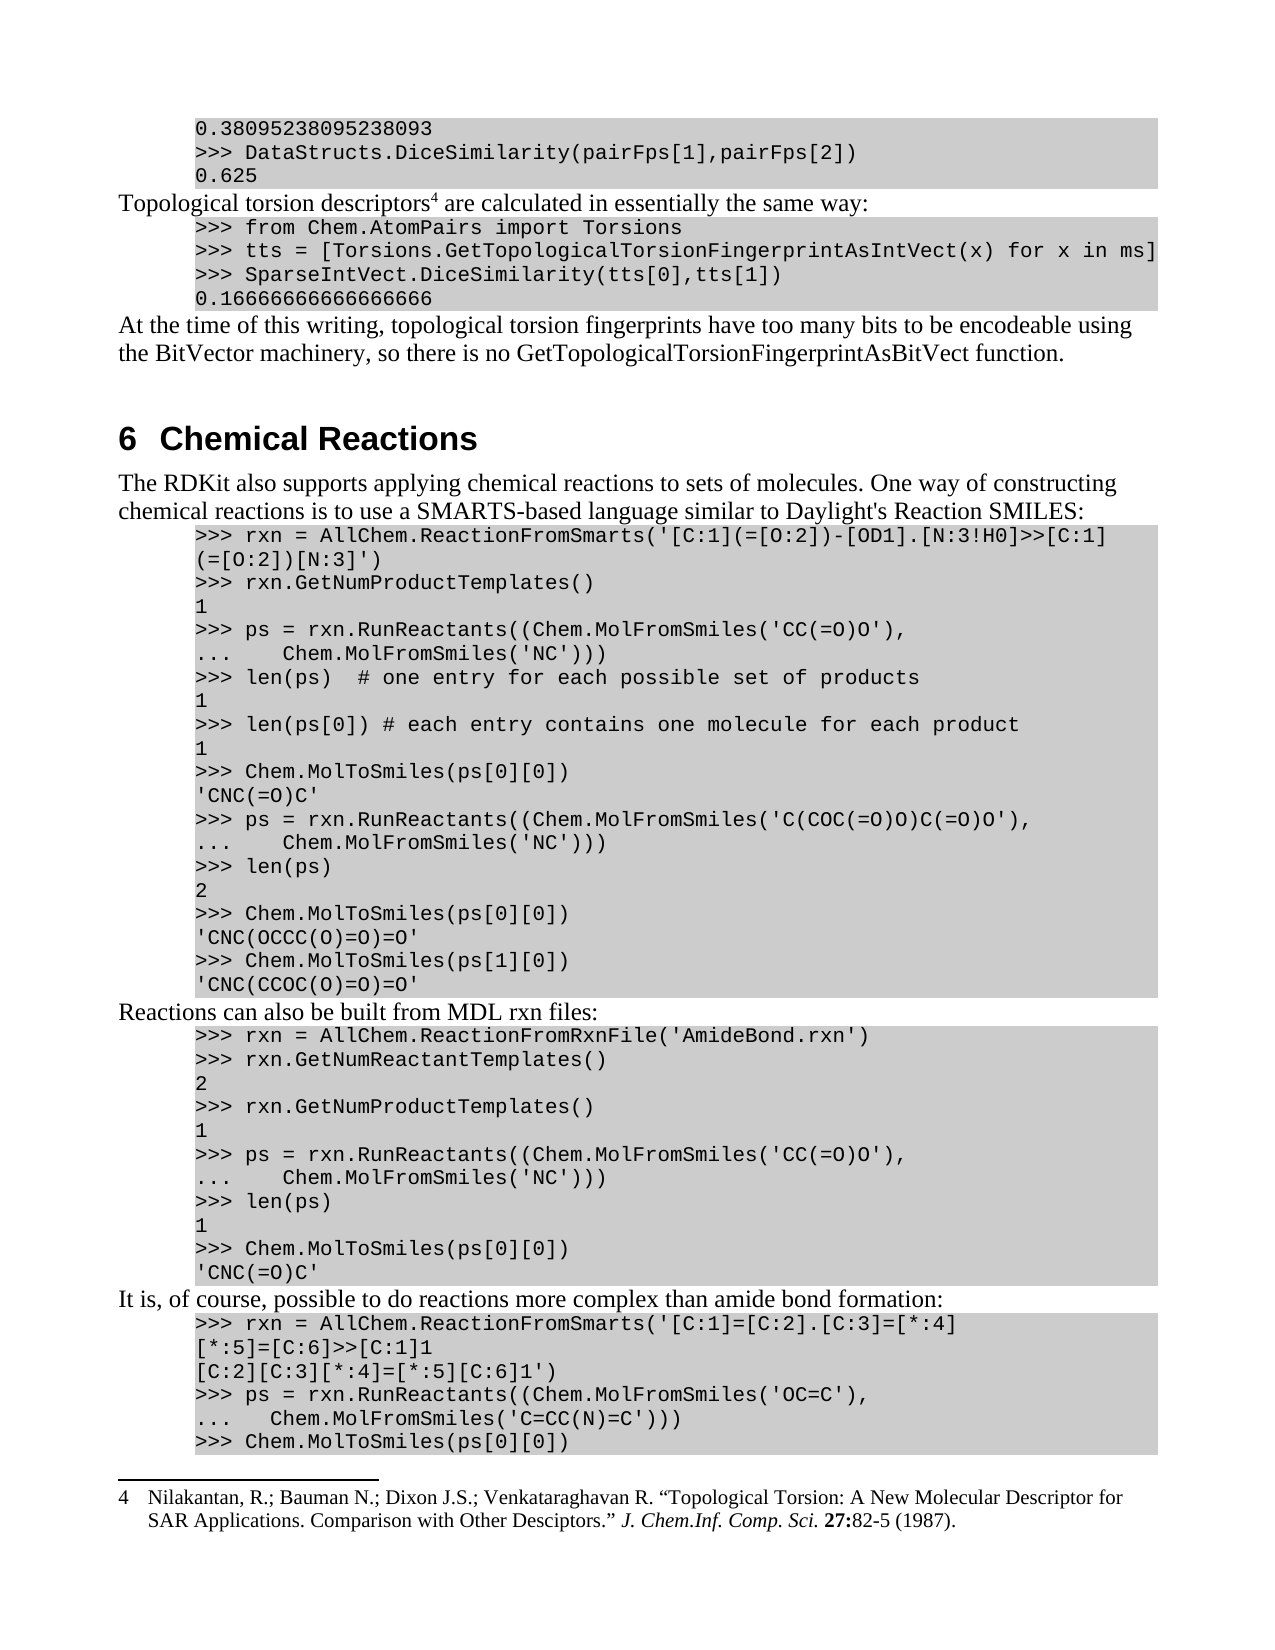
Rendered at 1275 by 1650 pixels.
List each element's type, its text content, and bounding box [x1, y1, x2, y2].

text >>> SparseIntVect.DiceSimilarity(tts[0],tts[1]) [195, 264, 1158, 288]
text Topological torsion descriptors are calculated in essentially the same way: [118, 189, 1157, 217]
subtitle Chemical Reactions [118, 419, 1157, 457]
text The RDKit also supports applying chemical reactions to sets of molecules. One way of constructing chemical reactions is to use a SMARTS-based language similar to Daylight's Reaction SMILES: [118, 469, 1157, 525]
text ... Chem.MolFromSmiles('NC'))) [195, 1167, 1158, 1191]
text ... Chem.MolFromSmiles('NC'))) [195, 832, 1158, 856]
text >>> ps = rxn.RunReactants((Chem.MolFromSmiles('C(COC(=O)O)C(=O)O'), [195, 809, 1158, 832]
text >>> len(ps) [195, 856, 1158, 879]
text >>> rxn.GetNumProductTemplates() [195, 572, 1158, 596]
text 2 [195, 1073, 1158, 1096]
text >>> tts = [Torsions.GetTopologicalTorsionFingerprintAsIntVect(x) for x in ms] [195, 240, 1158, 264]
text [C:2][C:3][*:4]=[*:5][C:6]1') [195, 1361, 1158, 1384]
text 'CNC(=O)C' [195, 785, 1158, 809]
text >>> Chem.MolToSmiles(ps[0][0]) [195, 903, 1158, 927]
text >>> rxn.GetNumReactantTemplates() [195, 1049, 1158, 1073]
text 1 [195, 1120, 1158, 1144]
text 1 [195, 1215, 1158, 1238]
text It is, of course, possible to do reactions more complex than amide bond formation: [118, 1286, 1157, 1313]
text >>> ps = rxn.RunReactants((Chem.MolFromSmiles('OC=C'), [195, 1384, 1158, 1408]
text 'CNC(OCCC(O)=O)=O' [195, 927, 1158, 951]
text 1 [195, 690, 1158, 714]
text >>> Chem.MolToSmiles(ps[0][0]) [195, 1432, 1158, 1455]
text >>> Chem.MolToSmiles(ps[0][0]) [195, 761, 1158, 785]
text Nilakantan, R.; Bauman N.; Dixon J.S.; Venkataraghavan R. “Topological Torsion: A New Molecular Descriptor for SAR Applications. Comparison with Other Desciptors.” J. Chem.Inf. Comp. Sci. 27:82-5 (1987). [118, 1486, 1157, 1532]
text 1 [195, 596, 1158, 619]
text >>> from Chem.AtomPairs import Torsions [195, 217, 1158, 240]
text 0.16666666666666666 [195, 288, 1158, 311]
text At the time of this writing, topological torsion fingerprints have too many bits to be encodeable using the BitVector machinery, so there is no GetTopologicalTorsionFingerprintAsBitVect function. [118, 311, 1157, 367]
text 'CNC(=O)C' [195, 1262, 1158, 1286]
text 0.625 [195, 165, 1158, 189]
text >>> Chem.MolToSmiles(ps[0][0]) [195, 1238, 1158, 1262]
text 1 [195, 738, 1158, 761]
text >>> DataStructs.DiceSimilarity(pairFps[1],pairFps[2]) [195, 142, 1158, 165]
text >>> ps = rxn.RunReactants((Chem.MolFromSmiles('CC(=O)O'), [195, 619, 1158, 643]
text Reactions can also be built from MDL rxn files: [118, 998, 1157, 1026]
text ... Chem.MolFromSmiles('C=CC(N)=C'))) [195, 1408, 1158, 1432]
text >>> len(ps) # one entry for each possible set of products [195, 667, 1158, 690]
text >>> rxn.GetNumProductTemplates() [195, 1096, 1158, 1120]
text 'CNC(CCOC(O)=O)=O' [195, 974, 1158, 998]
text >>> rxn = AllChem.ReactionFromSmarts('[C:1](=[O:2])-[OD1].[N:3!H0]>>[C:1](=[O:2])[N:3]') [195, 525, 1158, 572]
text >>> ps = rxn.RunReactants((Chem.MolFromSmiles('CC(=O)O'), [195, 1144, 1158, 1167]
text >>> len(ps) [195, 1191, 1158, 1215]
text 2 [195, 879, 1158, 903]
text >>> len(ps[0]) # each entry contains one molecule for each product [195, 714, 1158, 738]
text >>> Chem.MolToSmiles(ps[1][0]) [195, 951, 1158, 974]
text ... Chem.MolFromSmiles('NC'))) [195, 643, 1158, 667]
text >>> rxn = AllChem.ReactionFromSmarts('[C:1]=[C:2].[C:3]=[*:4][*:5]=[C:6]>>[C:1]1 [195, 1313, 1158, 1361]
text 0.38095238095238093 [195, 118, 1158, 142]
text >>> rxn = AllChem.ReactionFromRxnFile('AmideBond.rxn') [195, 1026, 1158, 1049]
